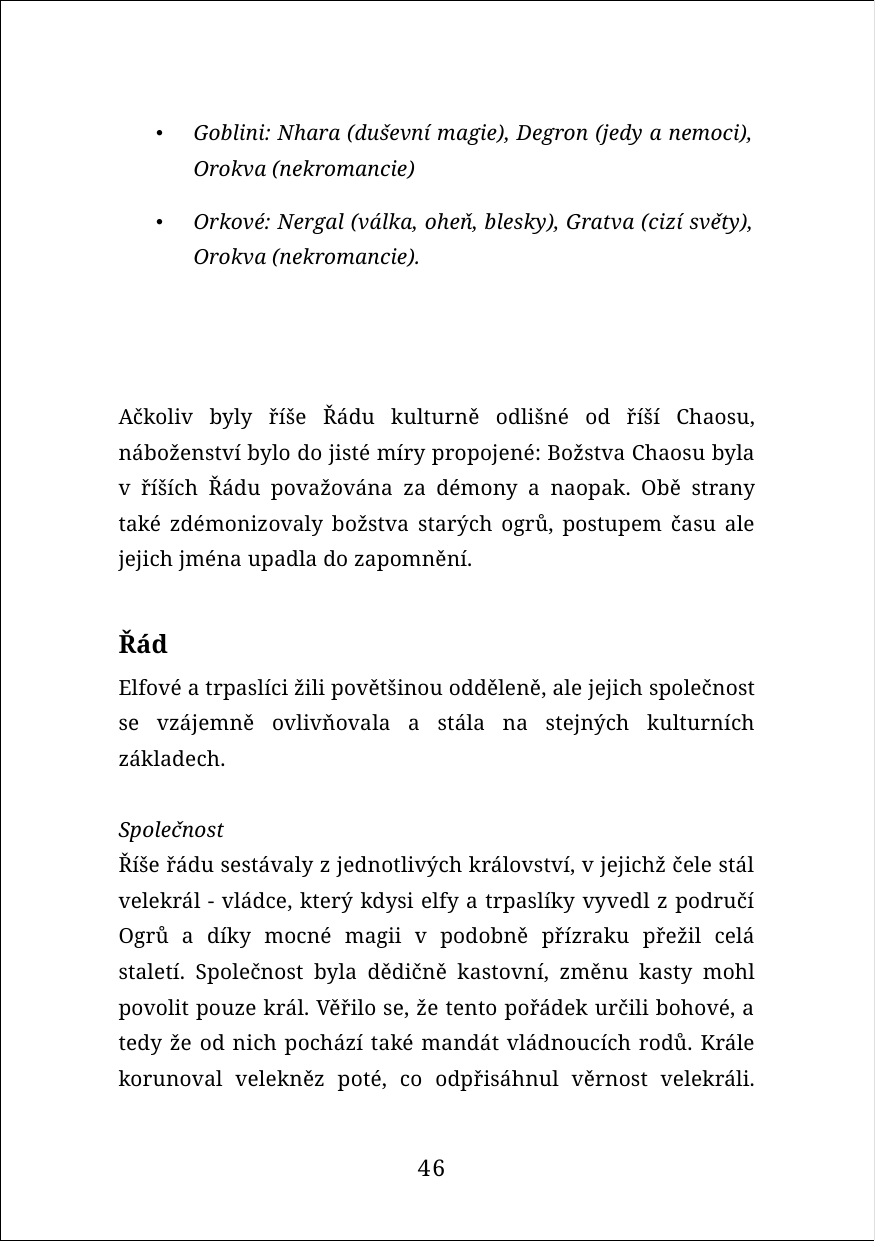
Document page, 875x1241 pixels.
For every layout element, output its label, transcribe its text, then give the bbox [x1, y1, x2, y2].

subtitle Řád [118, 627, 756, 661]
list Goblini: Nhara (duševní magie), Degron (jedy a nemoci), Orokva (nekromancie) [156, 118, 756, 182]
text Ačkoliv byly říše Řádu kulturně odlišné od říší Chaosu, náboženství bylo do jisté míry propojené: Božstva Chaosu byla v říších Řádu považována za démony a naopak. Obě strany také zdémonizovaly božstva starých ogrů, postupem času ale jejich jména upadla do zapomnění. [118, 402, 756, 573]
text Elfové a trpaslíci žili povětšinou odděleně, ale jejich společnost se vzájemně ovlivňovala a stála na stejných kulturních základech. Společnost Říše řádu sestávaly z jednotlivých království, v jejichž čele stál velekrál - vládce, který kdysi elfy a trpaslíky vyvedl z područí Ogrů a díky mocné magii v podobně přízraku přežil celá staletí. Společnost byla dědičně kastovní, změnu kasty mohl povolit pouze král. Věřilo se, že tento pořádek určili bohové, a tedy že od nich pochází také mandát vládnoucích rodů. Krále korunoval velekněz poté, co odpřisáhnul věrnost velekráli. [118, 673, 756, 1092]
list Orkové: Nergal (válka, oheň, blesky), Gratva (cizí světy), Orokva (nekromancie). [156, 207, 756, 271]
